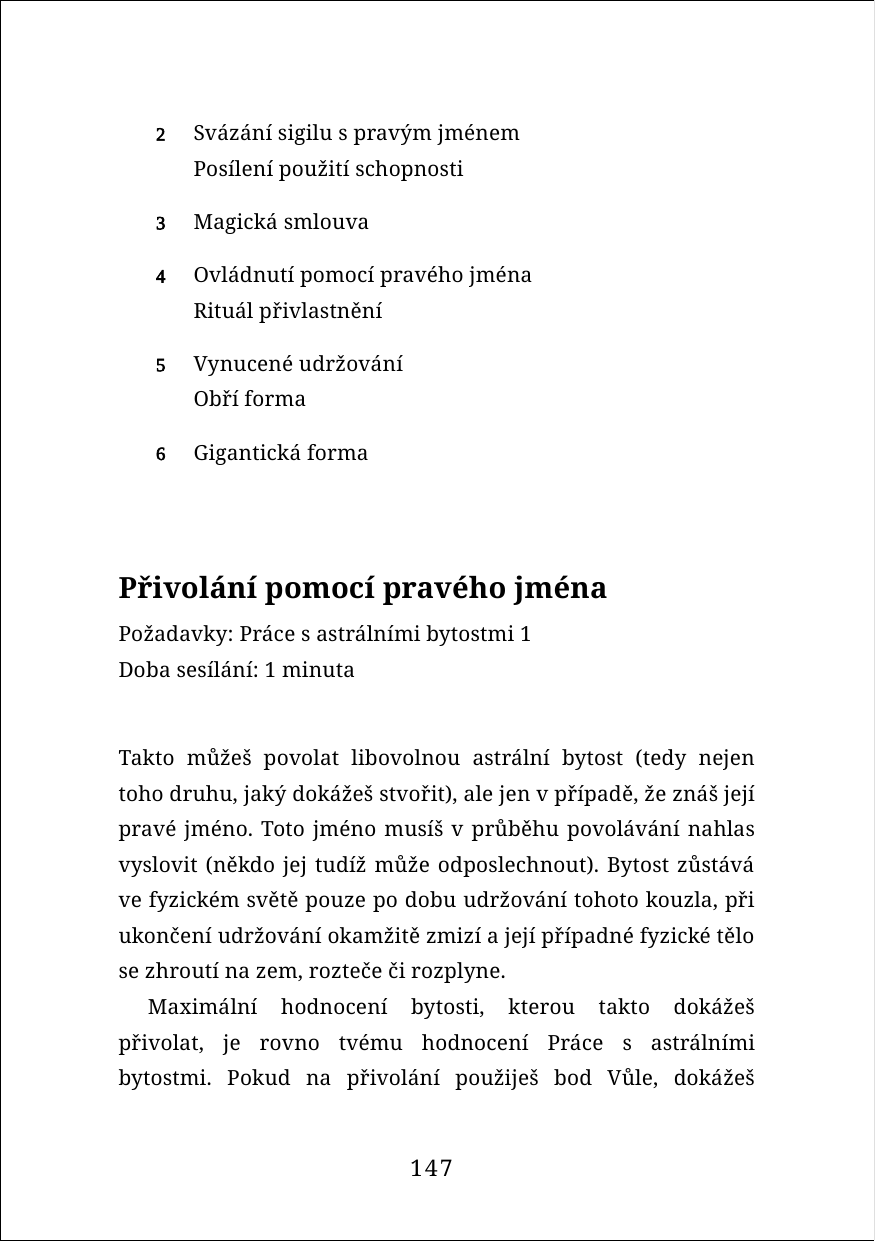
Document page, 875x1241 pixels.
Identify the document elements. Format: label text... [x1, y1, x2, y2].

list Svázání sigilu s pravým jménem Posílení použití schopnosti [156, 118, 756, 182]
list Ovládnutí pomocí pravého jména Rituál přivlastnění [156, 260, 756, 324]
list Gigantická forma [156, 438, 756, 466]
text Požadavky: Práce s astrálními bytostmi 1 Doba sesílání: 1 minuta [118, 619, 756, 719]
text Takto můžeš povolat libovolnou astrální bytost (tedy nejen toho druhu, jaký dokážeš stvořit), ale jen v případě, že znáš její pravé jméno. Toto jméno musíš v průběhu povolávání nahlas vyslovit (někdo jej tudíž může odposlechnout). Bytost zůstává ve fyzickém světě pouze po dobu udržování tohoto kouzla, při ukončení udržování okamžitě zmizí a její případné fyzické tělo se zhroutí na zem, rozteče či rozplyne. Maximální hodnocení bytosti, kterou takto dokážeš přivolat, je rovno tvému hodnocení Práce s astrálními bytostmi. Pokud na přivolání použiješ bod Vůle, dokážeš [118, 743, 756, 1092]
list Vynucené udržování Obří forma [156, 349, 756, 413]
subtitle Přivolání pomocí pravého jména [118, 568, 756, 607]
list Magická smlouva [156, 207, 756, 235]
